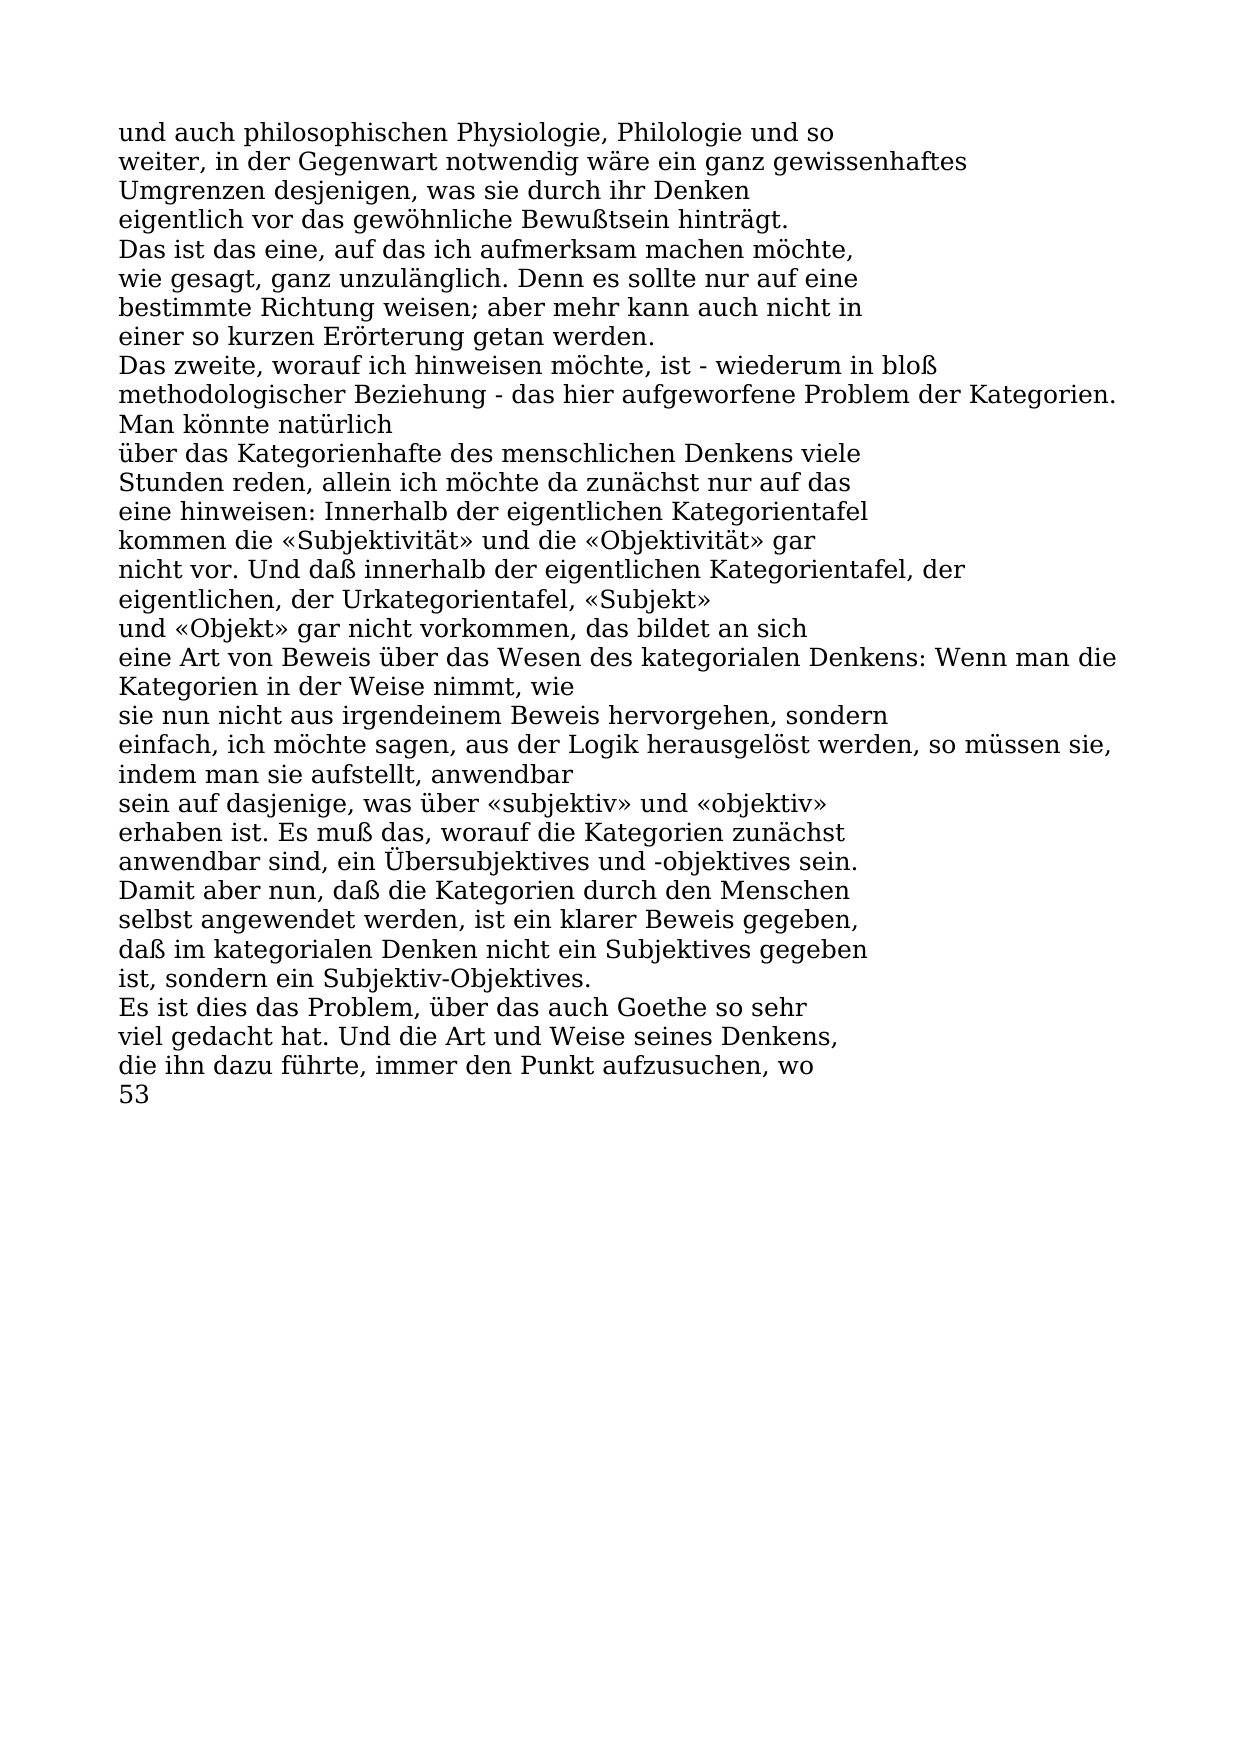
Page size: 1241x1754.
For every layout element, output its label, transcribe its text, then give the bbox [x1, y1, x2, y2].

text einfach, ich möchte sagen, aus der Logik herausgelöst werden, so müssen sie, indem man sie aufstellt, anwendbar [118, 731, 1122, 789]
text weiter, in der Gegenwart notwendig wäre ein ganz gewissenhaftes Umgrenzen desjenigen, was sie durch ihr Denken [118, 147, 1122, 206]
text 53 [118, 1081, 1122, 1110]
text sein auf dasjenige, was über «subjektiv» und «objektiv» [118, 789, 1122, 818]
text bestimmte Richtung weisen; aber mehr kann auch nicht in [118, 293, 1122, 322]
text erhaben ist. Es muß das, worauf die Kategorien zunächst [118, 818, 1122, 847]
text anwendbar sind, ein Übersubjektives und -objektives sein. [118, 847, 1122, 876]
text eine Art von Beweis über das Wesen des kategorialen Denkens: Wenn man die Kategorien in der Weise nimmt, wie [118, 643, 1122, 701]
text kommen die «Subjektivität» und die «Objektivität» gar [118, 526, 1122, 556]
text Damit aber nun, daß die Kategorien durch den Menschen [118, 876, 1122, 906]
text einer so kurzen Erörterung getan werden. [118, 322, 1122, 351]
text selbst angewendet werden, ist ein klarer Beweis gegeben, [118, 906, 1122, 935]
text die ihn dazu führte, immer den Punkt aufzusuchen, wo [118, 1051, 1122, 1081]
text über das Kategorienhafte des menschlichen Denkens viele [118, 439, 1122, 468]
text eigentlich vor das gewöhnliche Bewußtsein hinträgt. [118, 206, 1122, 235]
text Stunden reden, allein ich möchte da zunächst nur auf das [118, 468, 1122, 497]
text ist, sondern ein Subjektiv-Objektives. [118, 964, 1122, 993]
text Das zweite, worauf ich hinweisen möchte, ist - wiederum in bloß methodologischer Beziehung - das hier aufgeworfene Problem der Kategorien. Man könnte natürlich [118, 351, 1122, 439]
text und «Objekt» gar nicht vorkommen, das bildet an sich [118, 614, 1122, 643]
text wie gesagt, ganz unzulänglich. Denn es sollte nur auf eine [118, 264, 1122, 293]
text Es ist dies das Problem, über das auch Goethe so sehr [118, 993, 1122, 1022]
text nicht vor. Und daß innerhalb der eigentlichen Kategorientafel, der eigentlichen, der Urkategorientafel, «Subjekt» [118, 556, 1122, 614]
text daß im kategorialen Denken nicht ein Subjektives gegeben [118, 935, 1122, 964]
text viel gedacht hat. Und die Art und Weise seines Denkens, [118, 1022, 1122, 1051]
text Das ist das eine, auf das ich aufmerksam machen möchte, [118, 235, 1122, 264]
text eine hinweisen: Innerhalb der eigentlichen Kategorientafel [118, 497, 1122, 526]
text sie nun nicht aus irgendeinem Beweis hervorgehen, sondern [118, 701, 1122, 731]
text und auch philosophischen Physiologie, Philologie und so [118, 118, 1122, 147]
